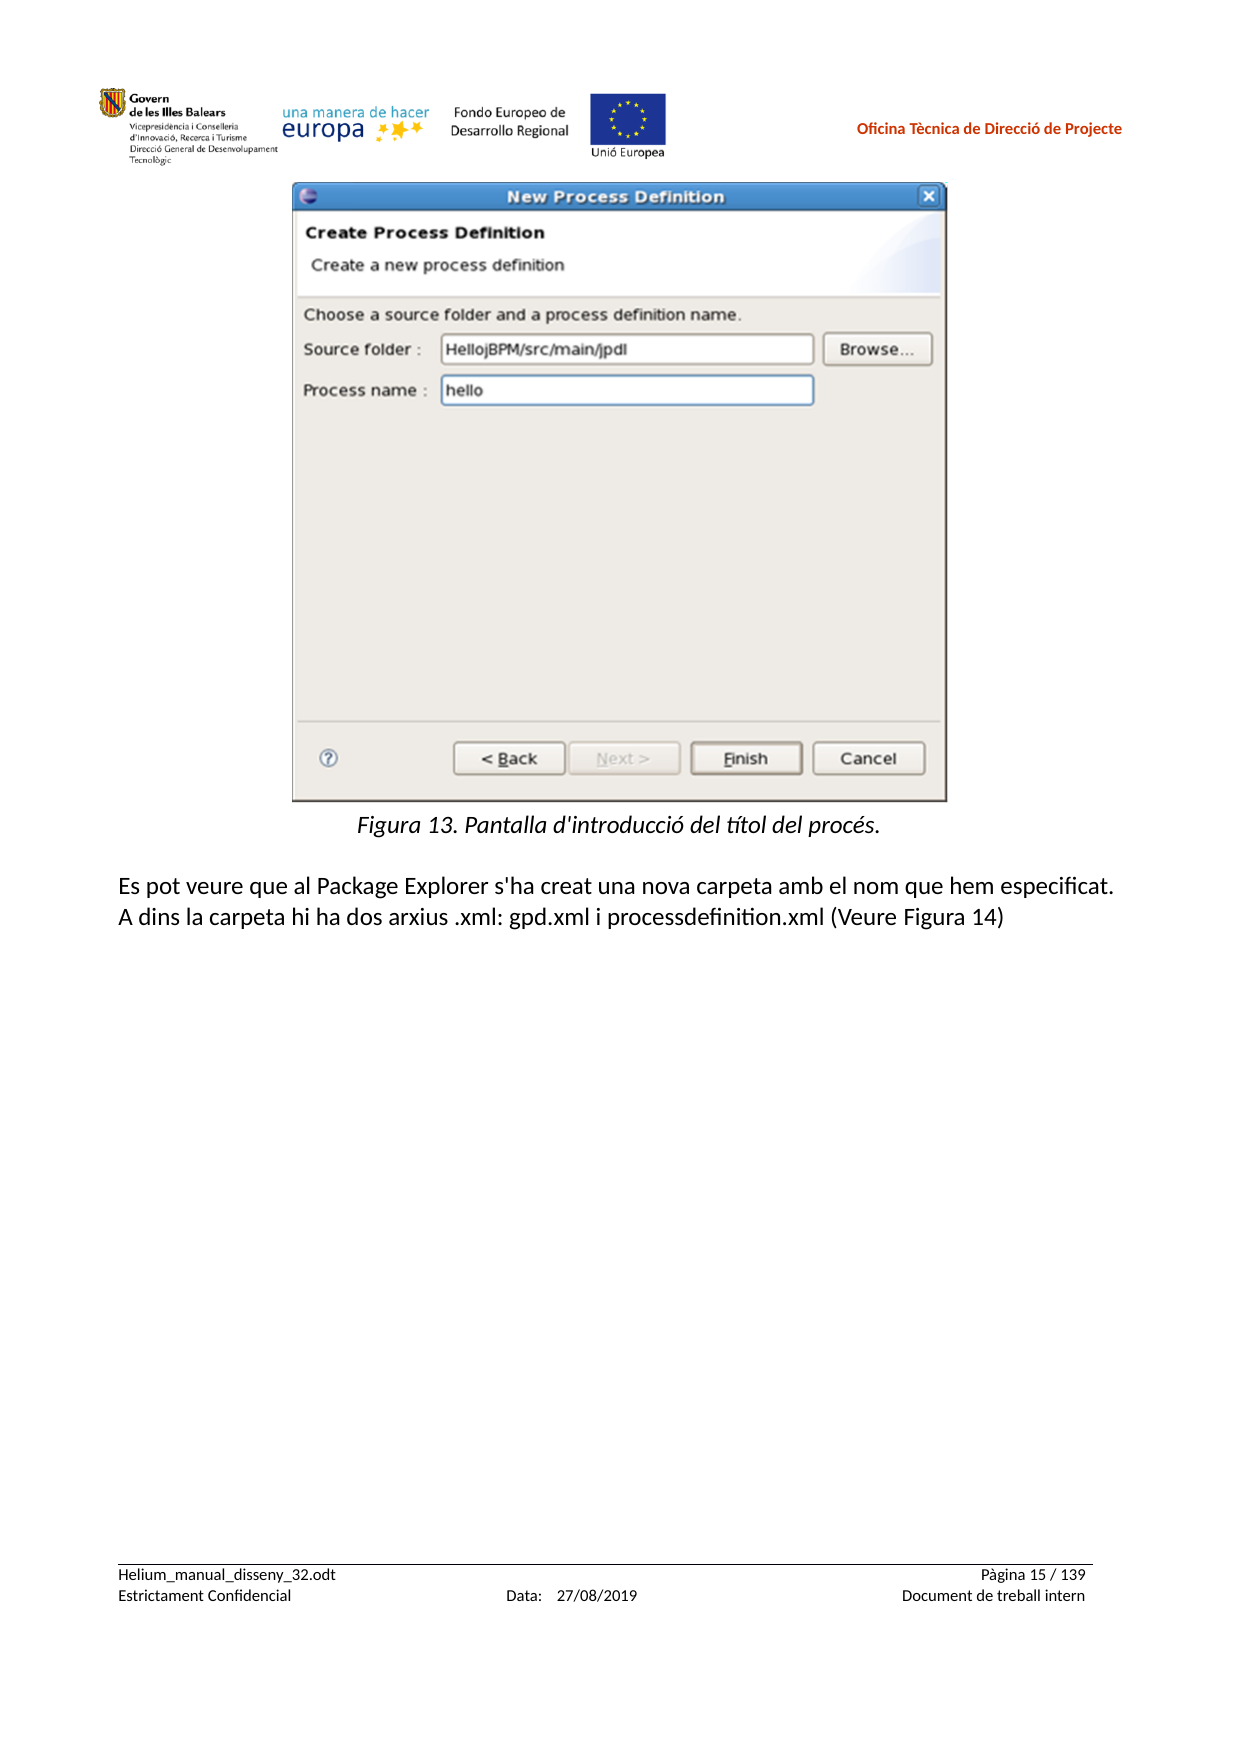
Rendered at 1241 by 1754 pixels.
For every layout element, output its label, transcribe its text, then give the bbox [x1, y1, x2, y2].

text Figura 13. Pantalla d'introducció del títol del procés. [290, 810, 950, 840]
picture [290, 180, 950, 810]
picture [99, 87, 668, 166]
text Es pot veure que al Package Explorer s'ha creat una nova carpeta amb el nom que hem especificat. A dins la carpeta hi ha dos arxius .xml: gpd.xml i processdefinition.xml (Veure Figura 14) [118, 870, 1122, 931]
